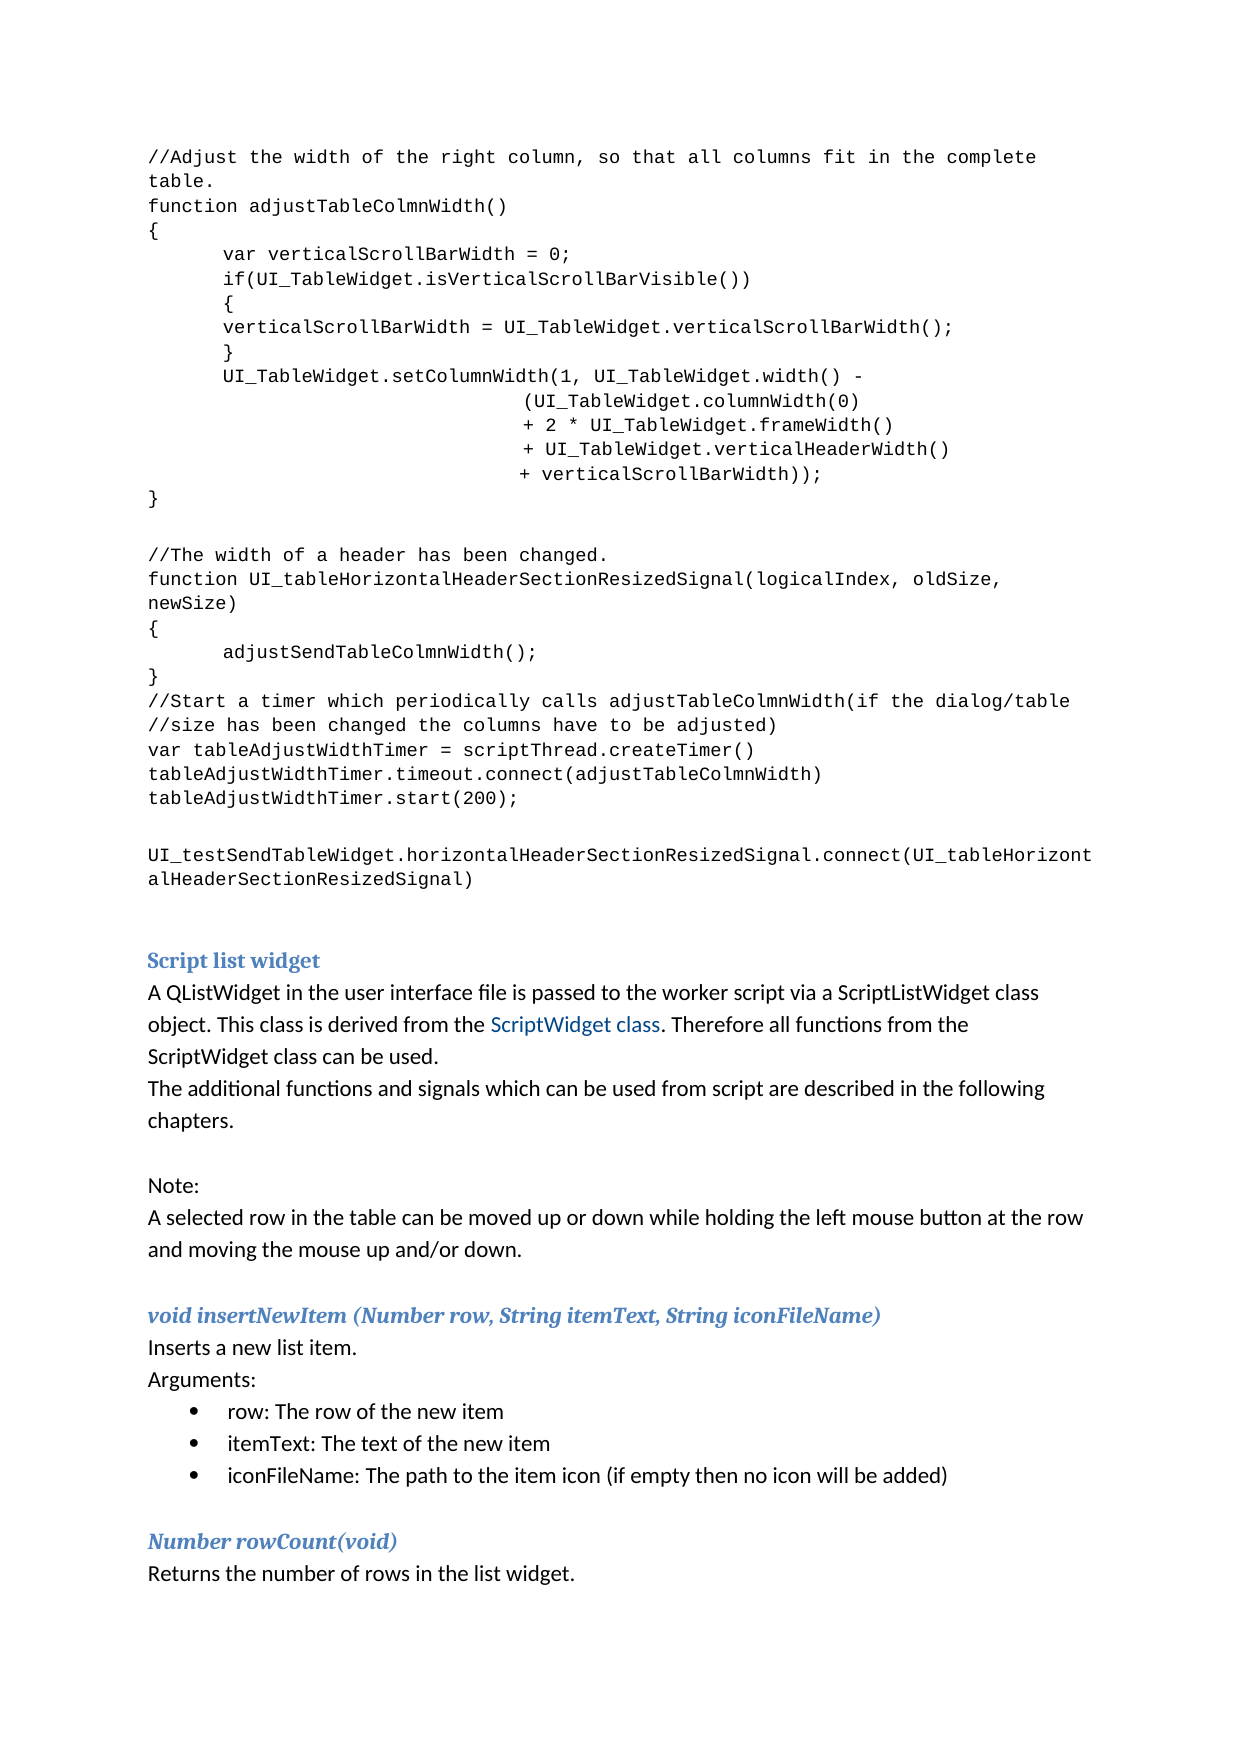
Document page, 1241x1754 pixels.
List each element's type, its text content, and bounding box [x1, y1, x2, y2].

subtitle void insertNewItem (Number row, String itemText, String iconFileName) [148, 1302, 1093, 1329]
text var verticalScrollBarWidth = 0; [148, 245, 1093, 266]
text Arguments: [148, 1365, 1093, 1393]
text (UI_TableWidget.columnWidth(0) [148, 391, 1093, 413]
text A selected row in the table can be moved up or down while holding the left mouse button at the row and moving the mouse up and/or down. [148, 1203, 1093, 1263]
subtitle Number rowCount(void) [148, 1529, 1093, 1555]
text UI_TableWidget.setColumnWidth(1, UI_TableWidget.width() - [148, 367, 1093, 388]
list row: The row of the new item [190, 1397, 1093, 1425]
text { [148, 221, 1093, 242]
text verticalScrollBarWidth = UI_TableWidget.verticalScrollBarWidth(); [148, 318, 1093, 339]
text UI_testSendTableWidget.horizontalHeaderSectionResizedSignal.connect(UI_tableHorizontalHeaderSectionResizedSignal) [148, 846, 1093, 891]
text } [148, 489, 1093, 510]
text Inserts a new list item. [148, 1333, 1093, 1361]
text { [148, 294, 1093, 315]
text + 2 * UI_TableWidget.frameWidth() [148, 416, 1093, 437]
text { [148, 618, 1093, 640]
text tableAdjustWidthTimer.start(200); [148, 789, 1093, 810]
text //size has been changed the columns have to be adjusted) [148, 716, 1093, 737]
text if(UI_TableWidget.isVerticalScrollBarVisible()) [148, 269, 1093, 291]
text } [148, 343, 1093, 364]
text //Adjust the width of the right column, so that all columns fit in the complete table. [148, 148, 1093, 193]
text A QListWidget in the user interface file is passed to the worker script via a ScriptListWidget class object. This class is derived from the ScriptWidget class. Therefore all functions from the ScriptWidget class can be used. [148, 978, 1093, 1070]
text + UI_TableWidget.verticalHeaderWidth() [148, 440, 1093, 461]
list iconFileName: The path to the item icon (if empty then no icon will be added) [190, 1461, 1093, 1489]
text Note: [148, 1171, 1093, 1199]
text //Start a timer which periodically calls adjustTableColmnWidth(if the dialog/table [148, 692, 1093, 713]
text function UI_tableHorizontalHeaderSectionResizedSignal(logicalIndex, oldSize, newSize) [148, 570, 1093, 615]
subtitle Script list widget [148, 947, 1093, 974]
text var tableAdjustWidthTimer = scriptThread.createTimer() [148, 740, 1093, 762]
text adjustSendTableColmnWidth(); [148, 643, 1093, 664]
text + verticalScrollBarWidth)); [148, 464, 1093, 486]
text tableAdjustWidthTimer.timeout.connect(adjustTableColmnWidth) [148, 765, 1093, 786]
text Returns the number of rows in the list widget. [148, 1559, 1093, 1587]
text } [148, 667, 1093, 688]
list itemText: The text of the new item [190, 1429, 1093, 1457]
text The additional functions and signals which can be used from script are described in the following chapters. [148, 1074, 1093, 1134]
text //The width of a header has been changed. [148, 545, 1093, 567]
text function adjustTableColmnWidth() [148, 196, 1093, 218]
